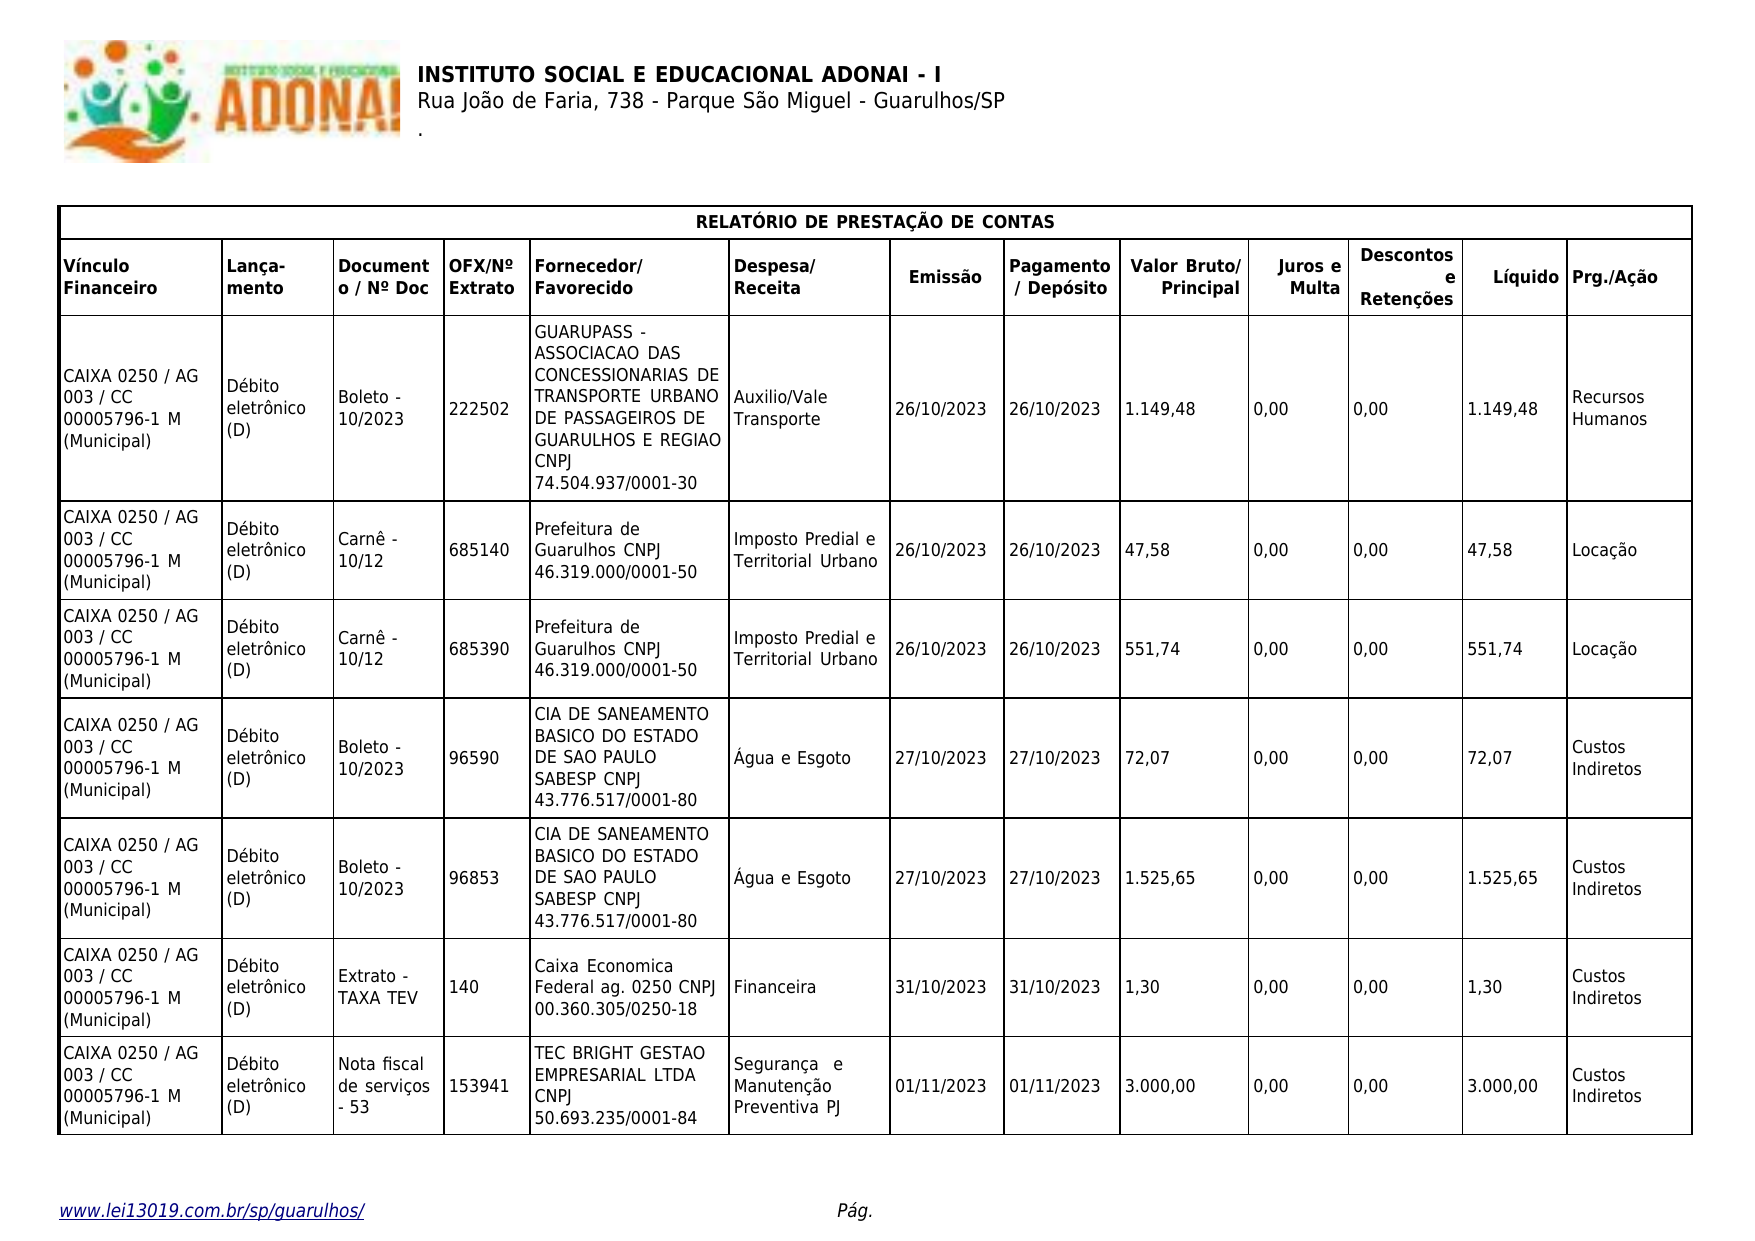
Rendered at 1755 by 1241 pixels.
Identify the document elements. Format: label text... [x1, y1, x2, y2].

table_cell Segurança e Manutenção Preventiva PJ [730, 1037, 889, 1133]
table_cell Descontos e Retenções [1349, 240, 1462, 315]
table_cell CAIXA 0250 / AG 003 / CC 00005796-1 M (Municipal) [61, 1037, 221, 1133]
table_cell 0,00 [1349, 600, 1462, 697]
table_cell 222502 [445, 316, 529, 500]
table_cell 1.525,65 [1121, 819, 1248, 937]
table_cell Custos Indiretos [1568, 699, 1691, 817]
table_cell OFX/Nº Extrato [445, 240, 529, 315]
table_cell 0,00 [1249, 699, 1348, 817]
table_cell 0,00 [1249, 600, 1348, 697]
table_cell 140 [445, 939, 529, 1036]
table_cell Débito eletrônico (D) [223, 600, 333, 697]
table_cell 551,74 [1463, 600, 1566, 697]
table_cell Débito eletrônico (D) [223, 502, 333, 599]
table_cell Débito eletrônico (D) [223, 939, 333, 1036]
table_cell 01/11/2023 [1005, 1037, 1119, 1133]
table_cell 72,07 [1463, 699, 1566, 817]
table_cell Débito eletrônico (D) [223, 316, 333, 500]
table_cell Auxilio/Vale Transporte [730, 316, 889, 500]
table_cell TEC BRIGHT GESTAO EMPRESARIAL LTDA CNPJ 50.693.235/0001-84 [531, 1037, 728, 1133]
table_cell Emissão [891, 240, 1003, 315]
table_cell 47,58 [1121, 502, 1248, 599]
table_cell 0,00 [1349, 939, 1462, 1036]
table_cell Boleto - 10/2023 [334, 316, 443, 500]
table_cell CIA DE SANEAMENTO BASICO DO ESTADO DE SAO PAULO SABESP CNPJ 43.776.517/0001-80 [531, 819, 728, 937]
table_cell Prefeitura de Guarulhos CNPJ 46.319.000/0001-50 [531, 502, 728, 599]
table_cell 1.149,48 [1463, 316, 1566, 500]
table_cell Locação [1568, 502, 1691, 599]
table_cell 26/10/2023 [1005, 502, 1119, 599]
table_cell 685390 [445, 600, 529, 697]
table_cell Financeira [730, 939, 889, 1036]
table_cell Débito eletrônico (D) [223, 819, 333, 937]
table_cell 96853 [445, 819, 529, 937]
table_cell 31/10/2023 [891, 939, 1003, 1036]
table_cell CAIXA 0250 / AG 003 / CC 00005796-1 M (Municipal) [61, 939, 221, 1036]
table_cell 27/10/2023 [891, 819, 1003, 937]
table_cell GUARUPASS - ASSOCIACAO DAS CONCESSIONARIAS DE TRANSPORTE URBANO DE PASSAGEIROS DE GUARULHOS E REGIAO CNPJ 74.504.937/0001-30 [531, 316, 728, 500]
table_cell 27/10/2023 [1005, 819, 1119, 937]
table_cell 72,07 [1121, 699, 1248, 817]
table_cell CAIXA 0250 / AG 003 / CC 00005796-1 M (Municipal) [61, 699, 221, 817]
table_cell 0,00 [1249, 819, 1348, 937]
table_cell 26/10/2023 [1005, 600, 1119, 697]
table_cell CAIXA 0250 / AG 003 / CC 00005796-1 M (Municipal) [61, 819, 221, 937]
table_cell 0,00 [1249, 1037, 1348, 1133]
table_cell 0,00 [1349, 699, 1462, 817]
table_cell Imposto Predial e Territorial Urbano [730, 600, 889, 697]
table_cell Imposto Predial e Territorial Urbano [730, 502, 889, 599]
table_cell Custos Indiretos [1568, 1037, 1691, 1133]
table_cell 153941 [445, 1037, 529, 1133]
table_cell Prefeitura de Guarulhos CNPJ 46.319.000/0001-50 [531, 600, 728, 697]
table_cell 551,74 [1121, 600, 1248, 697]
table_cell CAIXA 0250 / AG 003 / CC 00005796-1 M (Municipal) [61, 502, 221, 599]
table_cell Document o / Nº Doc [334, 240, 443, 315]
table_cell Caixa Economica Federal ag. 0250 CNPJ 00.360.305/0250-18 [531, 939, 728, 1036]
table_cell Boleto - 10/2023 [334, 819, 443, 937]
table_cell Líquido [1463, 240, 1566, 315]
table_cell 0,00 [1249, 316, 1348, 500]
table_cell 0,00 [1249, 502, 1348, 599]
table_cell Pagamento / Depósito [1005, 240, 1119, 315]
table_cell CIA DE SANEAMENTO BASICO DO ESTADO DE SAO PAULO SABESP CNPJ 43.776.517/0001-80 [531, 699, 728, 817]
table_cell 47,58 [1463, 502, 1566, 599]
table_cell 0,00 [1349, 819, 1462, 937]
table_header RELATÓRIO DE PRESTAÇÃO DE CONTAS [61, 207, 1691, 238]
table_cell Custos Indiretos [1568, 819, 1691, 937]
table_cell Valor Bruto/ Principal [1121, 240, 1248, 315]
table_cell 27/10/2023 [1005, 699, 1119, 817]
table_cell Extrato - TAXA TEV [334, 939, 443, 1036]
table_cell 0,00 [1349, 1037, 1462, 1133]
table_cell Vínculo Financeiro [61, 240, 221, 315]
table_cell 96590 [445, 699, 529, 817]
table_cell Débito eletrônico (D) [223, 1037, 333, 1133]
table_cell Carnê - 10/12 [334, 502, 443, 599]
table_cell 3.000,00 [1121, 1037, 1248, 1133]
table_cell 685140 [445, 502, 529, 599]
table_cell Débito eletrônico (D) [223, 699, 333, 817]
table_cell Lança- mento [223, 240, 333, 315]
table_cell Recursos Humanos [1568, 316, 1691, 500]
table_cell 1,30 [1463, 939, 1566, 1036]
table_cell Água e Esgoto [730, 699, 889, 817]
table_cell Nota ﬁscal de serviços - 53 [334, 1037, 443, 1133]
table_cell Prg./Ação [1568, 240, 1691, 315]
table_cell 26/10/2023 [1005, 316, 1119, 500]
table_cell 31/10/2023 [1005, 939, 1119, 1036]
table_cell 26/10/2023 [891, 316, 1003, 500]
table_cell CAIXA 0250 / AG 003 / CC 00005796-1 M (Municipal) [61, 600, 221, 697]
table_cell 0,00 [1349, 316, 1462, 500]
table_cell Custos Indiretos [1568, 939, 1691, 1036]
table_cell 01/11/2023 [891, 1037, 1003, 1133]
table_cell 0,00 [1349, 502, 1462, 599]
table_cell Despesa/ Receita [730, 240, 889, 315]
table_cell Fornecedor/ Favorecido [531, 240, 728, 315]
table_cell 27/10/2023 [891, 699, 1003, 817]
table_cell 3.000,00 [1463, 1037, 1566, 1133]
table_cell 26/10/2023 [891, 600, 1003, 697]
table_cell Boleto - 10/2023 [334, 699, 443, 817]
table_cell Carnê - 10/12 [334, 600, 443, 697]
table_cell Locação [1568, 600, 1691, 697]
table_cell Juros e Multa [1249, 240, 1348, 315]
table_cell 26/10/2023 [891, 502, 1003, 599]
table_cell Água e Esgoto [730, 819, 889, 937]
table_cell 1,30 [1121, 939, 1248, 1036]
table_cell CAIXA 0250 / AG 003 / CC 00005796-1 M (Municipal) [61, 316, 221, 500]
table_cell 1.525,65 [1463, 819, 1566, 937]
table_cell 0,00 [1249, 939, 1348, 1036]
table_cell 1.149,48 [1121, 316, 1248, 500]
